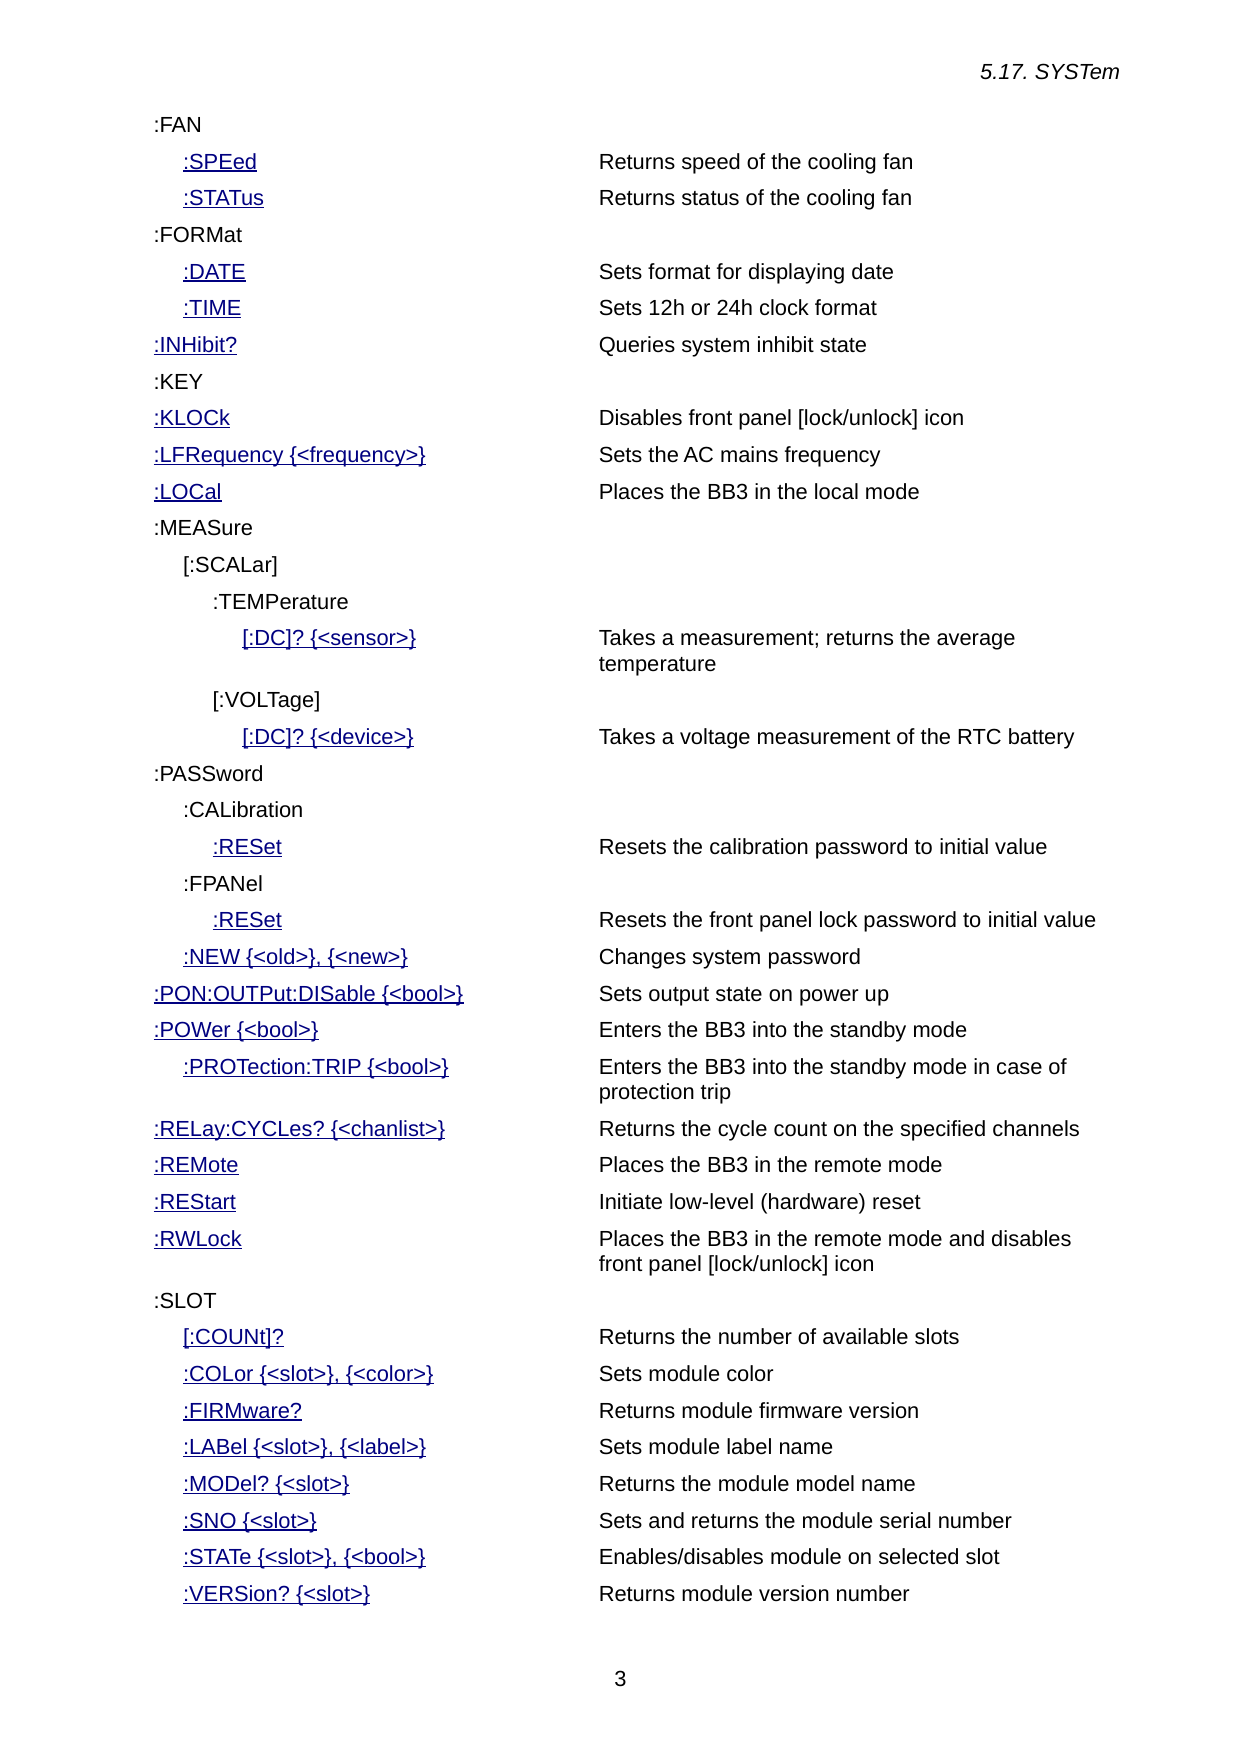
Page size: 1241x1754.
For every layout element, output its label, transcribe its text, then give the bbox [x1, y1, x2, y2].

table_cell Enters the BB3 into the standby mode in case of protection trip [593, 1048, 1122, 1110]
table_cell Takes a voltage measurement of the RTC battery [593, 718, 1122, 755]
table_cell Initiate low-level (hardware) reset [593, 1183, 1122, 1220]
table_cell :POWer {<bool>} [118, 1011, 593, 1048]
table_cell Places the BB3 in the remote mode [593, 1147, 1122, 1183]
table_cell :SPEed [118, 143, 593, 179]
table_cell :PON:OUTPut:DISable {<bool>} [118, 975, 593, 1011]
table_cell :LFRequency {<frequency>} [118, 436, 593, 473]
table_cell Sets module color [593, 1355, 1122, 1392]
table_cell Takes a measurement; returns the average temperature [593, 620, 1122, 681]
table_cell [593, 546, 1122, 583]
table_cell :VERSion? {<slot>} [118, 1575, 593, 1612]
table_cell :REStart [118, 1183, 593, 1220]
table_cell :FAN [118, 106, 593, 143]
table_cell [593, 755, 1122, 791]
table_cell Sets output state on power up [593, 975, 1122, 1011]
table_cell [:DC]? {<sensor>} [118, 620, 593, 681]
table_cell Returns status of the cooling fan [593, 180, 1122, 216]
table_cell Sets and returns the module serial number [593, 1502, 1122, 1538]
table_cell :MODel? {<slot>} [118, 1465, 593, 1502]
table_cell Resets the calibration password to initial value [593, 828, 1122, 865]
table_cell :KLOCk [118, 400, 593, 436]
table_cell [593, 1282, 1122, 1318]
table_cell Sets 12h or 24h clock format [593, 290, 1122, 326]
table_cell Places the BB3 in the local mode [593, 473, 1122, 509]
table_cell :CALibration [118, 791, 593, 828]
table_cell [593, 106, 1122, 143]
table_cell :FIRMware? [118, 1392, 593, 1428]
table_cell [:SCALar] [118, 546, 593, 583]
table_cell :NEW {<old>}, {<new>} [118, 938, 593, 975]
table_cell :TEMPerature [118, 583, 593, 619]
table_cell [:VOLTage] [118, 681, 593, 718]
table_cell :SNO {<slot>} [118, 1502, 593, 1538]
table_cell Queries system inhibit state [593, 326, 1122, 363]
table_cell :FORMat [118, 216, 593, 253]
table_cell Resets the front panel lock password to initial value [593, 901, 1122, 938]
table_cell Sets format for displaying date [593, 253, 1122, 289]
table_cell [593, 865, 1122, 901]
table_cell [:COUNt]? [118, 1319, 593, 1355]
table_cell [593, 583, 1122, 619]
table_cell Returns module firmware version [593, 1392, 1122, 1428]
table_cell [593, 363, 1122, 399]
table_cell :STATus [118, 180, 593, 216]
table_cell :SLOT [118, 1282, 593, 1318]
table_cell :RESet [118, 901, 593, 938]
table_cell :FPANel [118, 865, 593, 901]
table_cell Returns the number of available slots [593, 1319, 1122, 1355]
table_cell :RELay:CYCLes? {<chanlist>} [118, 1110, 593, 1147]
table_cell Returns module version number [593, 1575, 1122, 1612]
table_cell :RESet [118, 828, 593, 865]
table_cell :LABel {<slot>}, {<label>} [118, 1429, 593, 1465]
table_cell Places the BB3 in the remote mode and disables front panel [lock/unlock] icon [593, 1220, 1122, 1282]
table_cell Returns the cycle count on the specified channels [593, 1110, 1122, 1147]
table_cell :PASSword [118, 755, 593, 791]
table_cell Returns the module model name [593, 1465, 1122, 1502]
table_cell Enables/disables module on selected slot [593, 1539, 1122, 1575]
table_cell :REMote [118, 1147, 593, 1183]
table_cell [593, 510, 1122, 546]
table_cell Disables front panel [lock/unlock] icon [593, 400, 1122, 436]
table_cell [593, 681, 1122, 718]
table_cell [593, 791, 1122, 828]
table_cell :STATe {<slot>}, {<bool>} [118, 1539, 593, 1575]
table_cell :DATE [118, 253, 593, 289]
table_cell :MEASure [118, 510, 593, 546]
table_cell Enters the BB3 into the standby mode [593, 1011, 1122, 1048]
table_cell :LOCal [118, 473, 593, 509]
table_cell :INHibit? [118, 326, 593, 363]
table_cell :TIME [118, 290, 593, 326]
table_cell :KEY [118, 363, 593, 399]
table_cell :RWLock [118, 1220, 593, 1282]
table_cell :COLor {<slot>}, {<color>} [118, 1355, 593, 1392]
table_cell [:DC]? {<device>} [118, 718, 593, 755]
table_cell [593, 216, 1122, 253]
table_cell Changes system password [593, 938, 1122, 975]
table_cell Returns speed of the cooling fan [593, 143, 1122, 179]
table_cell Sets module label name [593, 1429, 1122, 1465]
table_cell Sets the AC mains frequency [593, 436, 1122, 473]
table_cell :PROTection:TRIP {<bool>} [118, 1048, 593, 1110]
